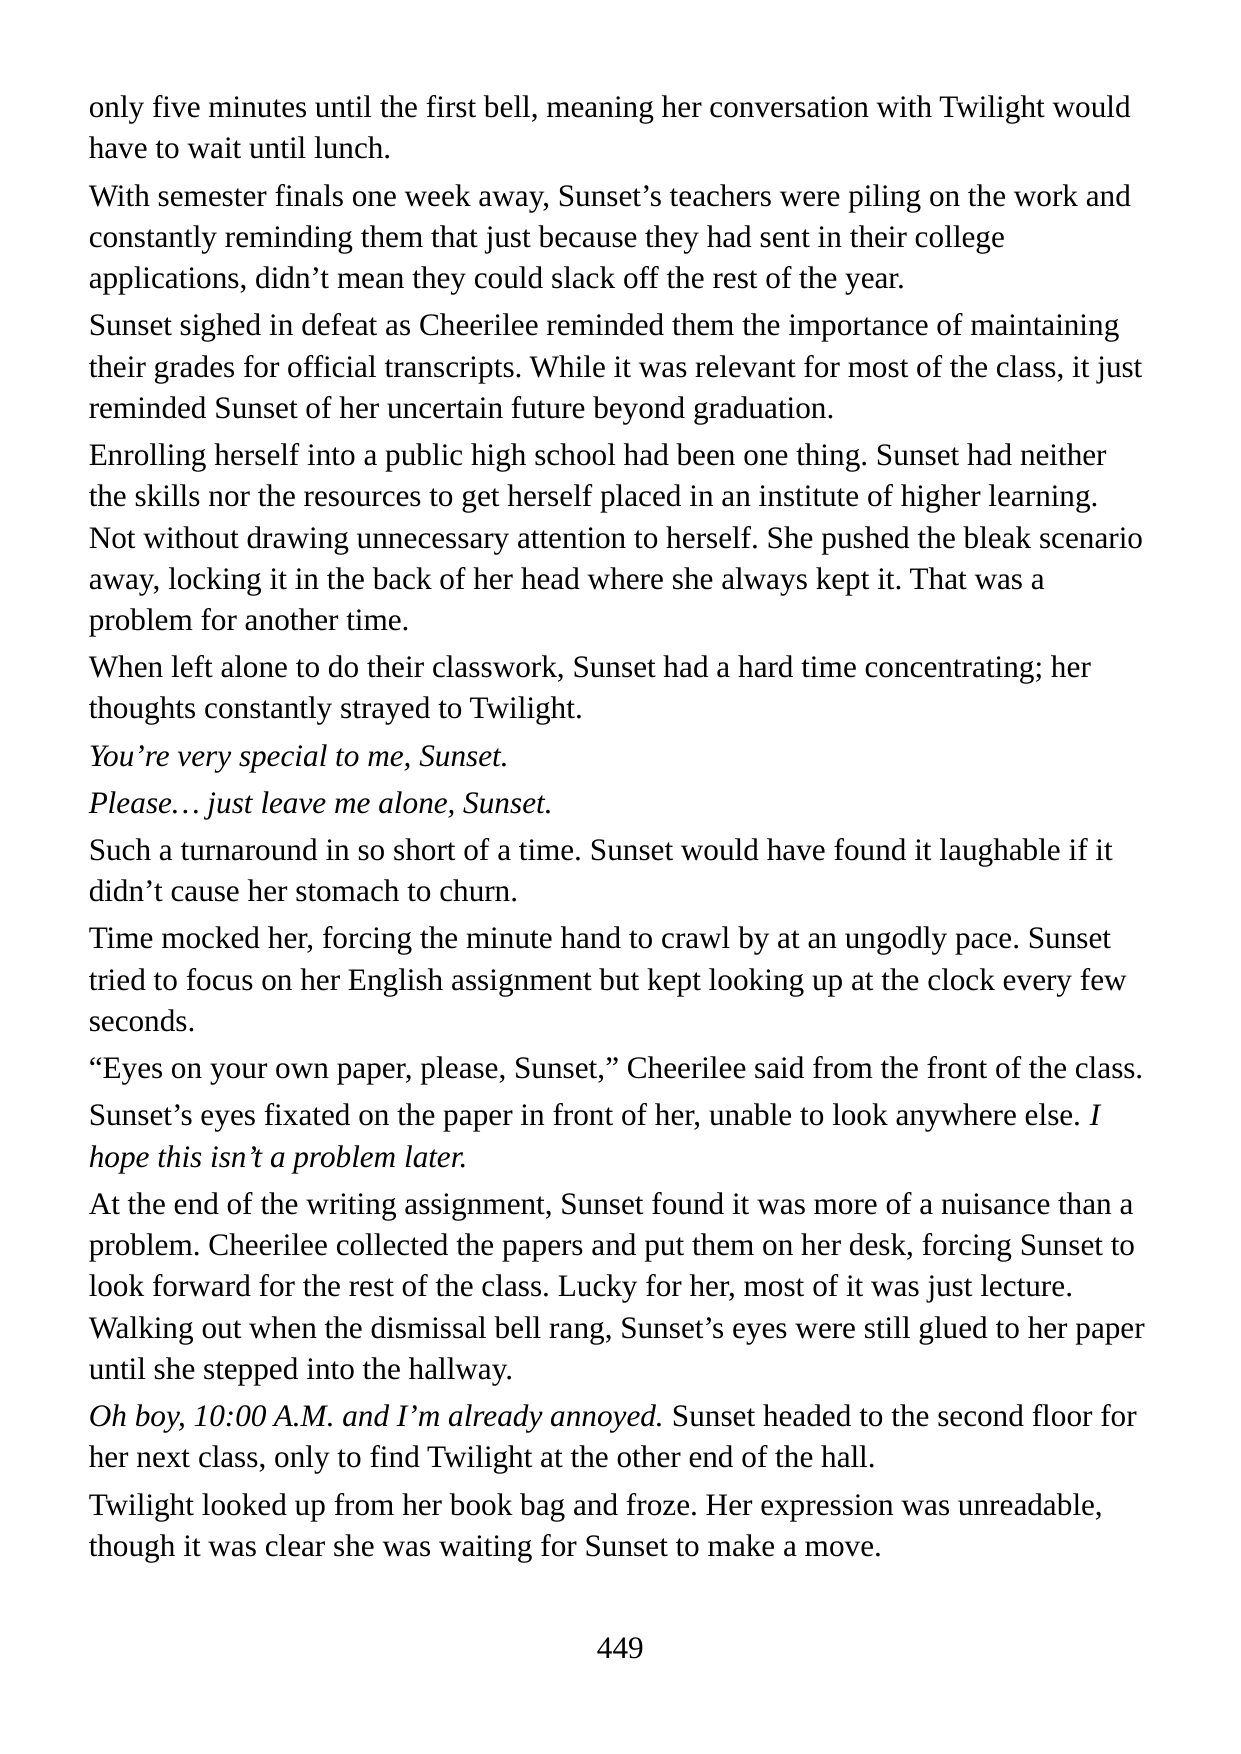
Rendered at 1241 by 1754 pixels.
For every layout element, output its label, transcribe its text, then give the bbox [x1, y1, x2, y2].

text “Eyes on your own paper, please, Sunset,” Cheerilee said from the front of the class. [88, 1049, 1152, 1085]
text Time mocked her, forcing the minute hand to crawl by at an ungodly pace. Sunset tried to focus on her English assignment but kept looking up at the clock every few seconds. [88, 920, 1152, 1038]
text Oh boy, 10:00 A.M. and I’m already annoyed. Sunset headed to the second floor for her next class, only to find Twilight at the other end of the hall. [88, 1397, 1152, 1474]
text You’re very special to me, Sunset. [88, 737, 1152, 773]
text Sunset sighed in defeat as Cheerilee reminded them the importance of maintaining their grades for official transcripts. While it was relevant for most of the class, it just reminded Sunset of her uncertain future beyond graduation. [88, 307, 1152, 425]
text only five minutes until the first bell, meaning her conversation with Twilight would have to wait until lunch. [88, 88, 1152, 166]
text Such a turnaround in so short of a time. Sunset would have found it laughable if it didn’t cause her stomach to churn. [88, 831, 1152, 908]
text Please… just leave me alone, Sunset. [88, 784, 1152, 820]
text When left alone to do their classwork, Sunset had a hard time concentrating; her thoughts constantly strayed to Twilight. [88, 648, 1152, 726]
text With semester finals one week away, Sunset’s teachers were piling on the work and constantly reminding them that just because they had sent in their college applications, didn’t mean they could slack off the rest of the year. [88, 177, 1152, 295]
text Twilight looked up from her book bag and froze. Her expression was unreadable, though it was clear she was waiting for Sunset to make a move. [88, 1486, 1152, 1563]
text Enrolling herself into a public high school had been one thing. Sunset had neither the skills nor the resources to get herself placed in an institute of higher learning. Not without drawing unnecessary attention to herself. She pushed the bleak scenario away, locking it in the back of her head where she always kept it. That was a problem for another time. [88, 436, 1152, 637]
text Sunset’s eyes fixated on the paper in front of her, unable to look anywhere else. I hope this isn’t a problem later. [88, 1097, 1152, 1174]
text At the end of the writing assignment, Sunset found it was more of a nuisance than a problem. Cheerilee collected the papers and put them on her desk, forcing Sunset to look forward for the rest of the class. Lucky for her, most of it was just lecture. Walking out when the dismissal bell rang, Sunset’s eyes were still glued to her paper until she stepped into the hallway. [88, 1185, 1152, 1386]
